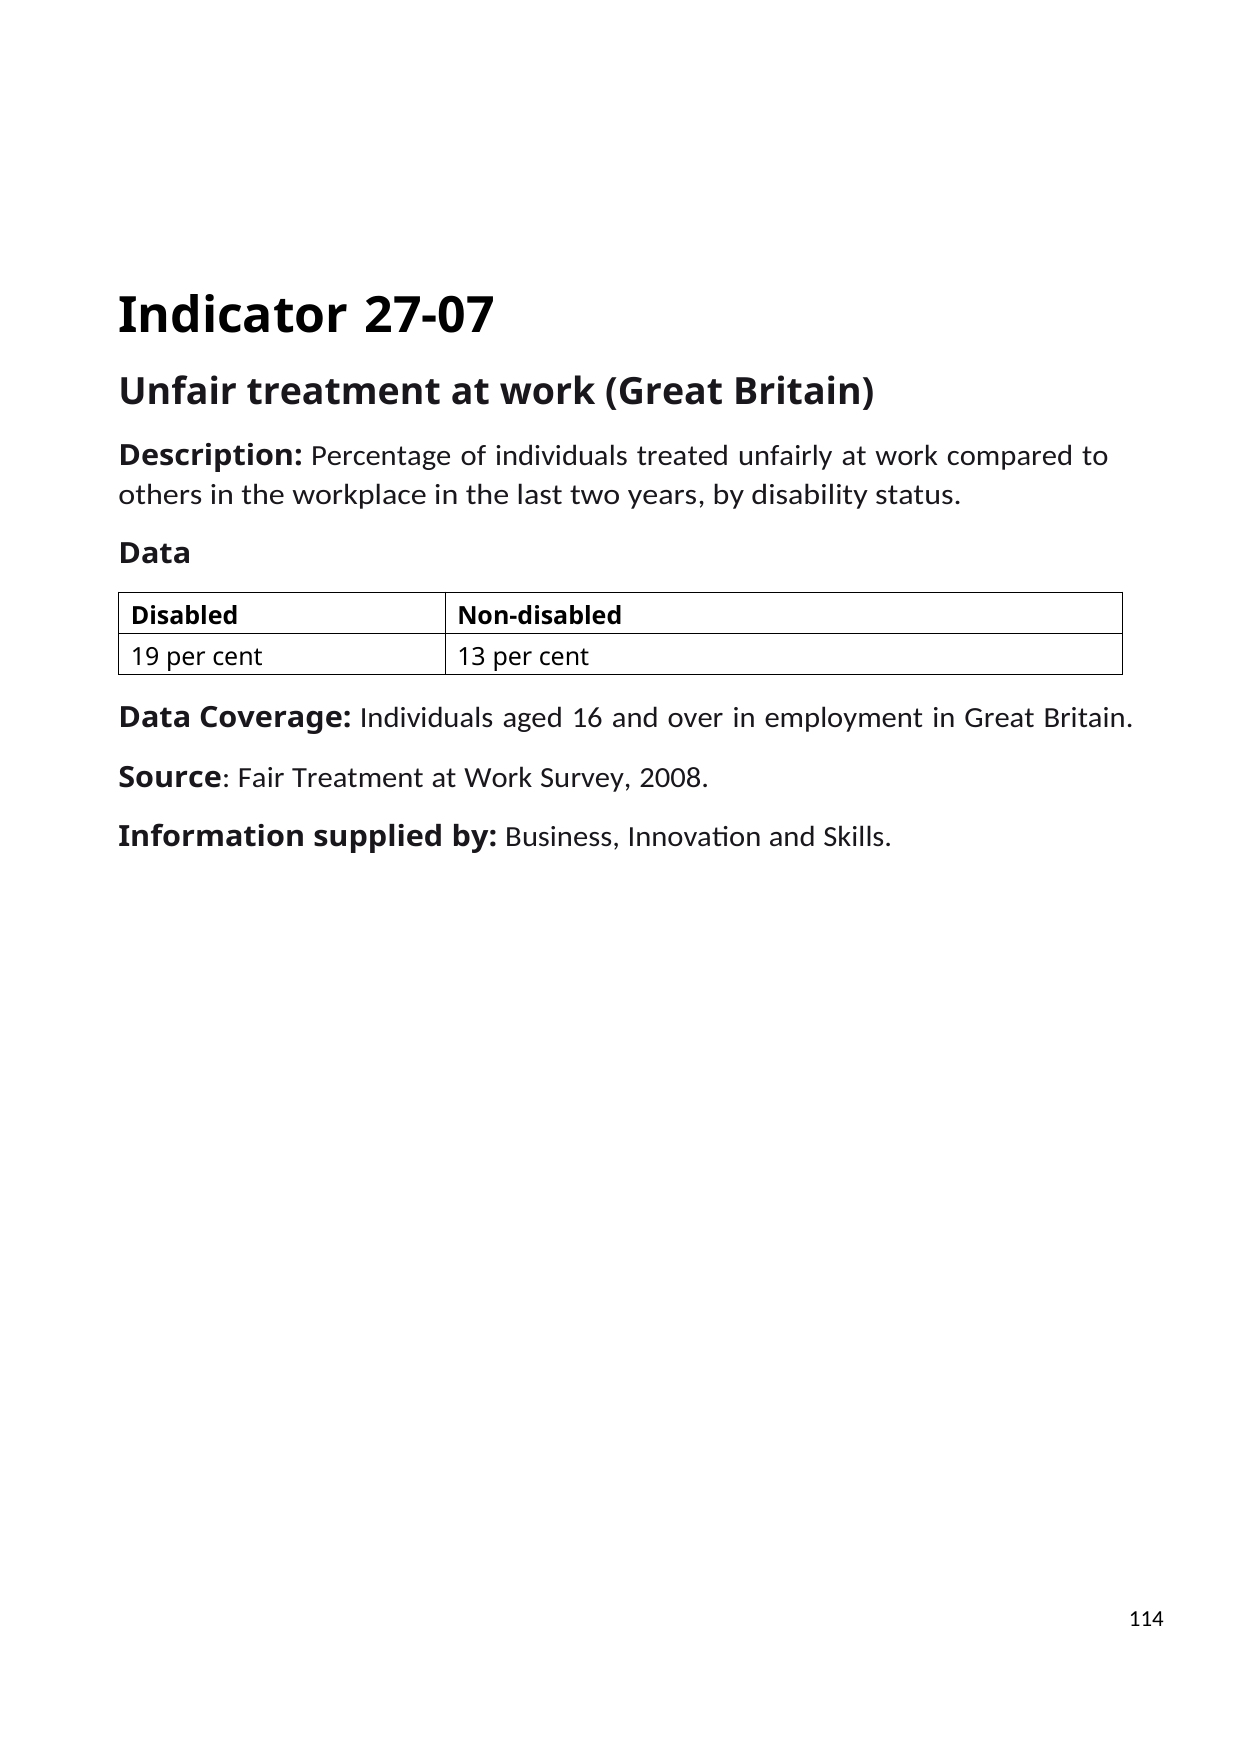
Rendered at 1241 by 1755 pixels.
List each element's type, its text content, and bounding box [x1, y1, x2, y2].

subtitle Data [118, 532, 1163, 572]
subtitle Unfair treatment at work (Great Britain) [118, 364, 1163, 416]
subtitle Indicator 27-07 [118, 279, 1163, 347]
table_header Disabled [119, 593, 445, 633]
text Source: Fair Treatment at Work Survey, 2008. [118, 756, 1163, 796]
table_header Non-disabled [446, 593, 1122, 633]
text Data Coverage: Individuals aged 16 and over in employment in Great Britain. [118, 697, 1163, 736]
text Information supplied by: Business, Innovation and Skills. [118, 815, 1163, 855]
text Description: Percentage of individuals treated unfairly at work compared to others in the workplace in the last two years, by disability status. [118, 435, 1163, 512]
table_cell 19 per cent [119, 634, 445, 674]
table_cell 13 per cent [446, 634, 1122, 674]
